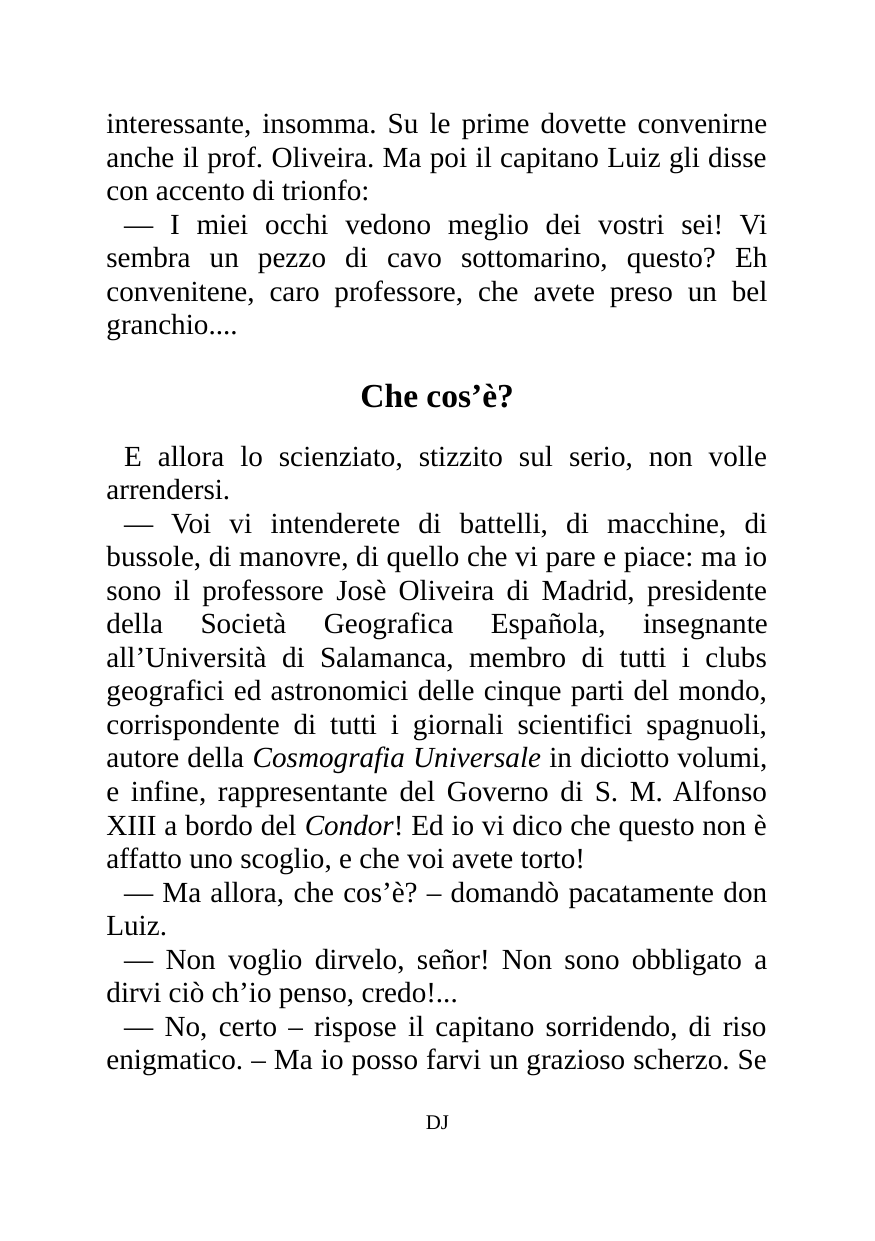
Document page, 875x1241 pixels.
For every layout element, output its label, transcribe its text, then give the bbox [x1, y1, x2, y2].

text — Ma allora, che cos’è? – domandò pacatamente don Luiz. [106, 875, 768, 942]
text — I miei occhi vedono meglio dei vostri sei! Vi sembra un pezzo di cavo sottomarino, questo? Eh convenitene, caro professore, che avete preso un bel granchio.... [106, 207, 768, 341]
subtitle Che cos’è? [106, 376, 768, 415]
text — Non voglio dirvelo, señor! Non sono obbligato a dirvi ciò ch’io penso, credo!... [106, 942, 768, 1009]
text E allora lo scienziato, stizzito sul serio, non volle arrendersi. [106, 439, 768, 506]
text — No, certo – rispose il capitano sorridendo, di riso enigmatico. – Ma io posso farvi un grazioso scherzo. Se [106, 1009, 768, 1076]
text interessante, insomma. Su le prime dovette convenirne anche il prof. Oliveira. Ma poi il capitano Luiz gli disse con accento di trionfo: [106, 106, 768, 207]
text — Voi vi intenderete di battelli, di macchine, di bussole, di manovre, di quello che vi pare e piace: ma io sono il professore Josè Oliveira di Madrid, presidente della Società Geografica Española, insegnante all’Università di Salamanca, membro di tutti i clubs geografici ed astronomici delle cinque parti del mondo, corrispondente di tutti i giornali scientifici spagnuoli, autore della Cosmografia Universale in diciotto volumi, e infine, rappresentante del Governo di S. M. Alfonso XIII a bordo del Condor! Ed io vi dico che questo non è affatto uno scoglio, e che voi avete torto! [106, 506, 768, 875]
